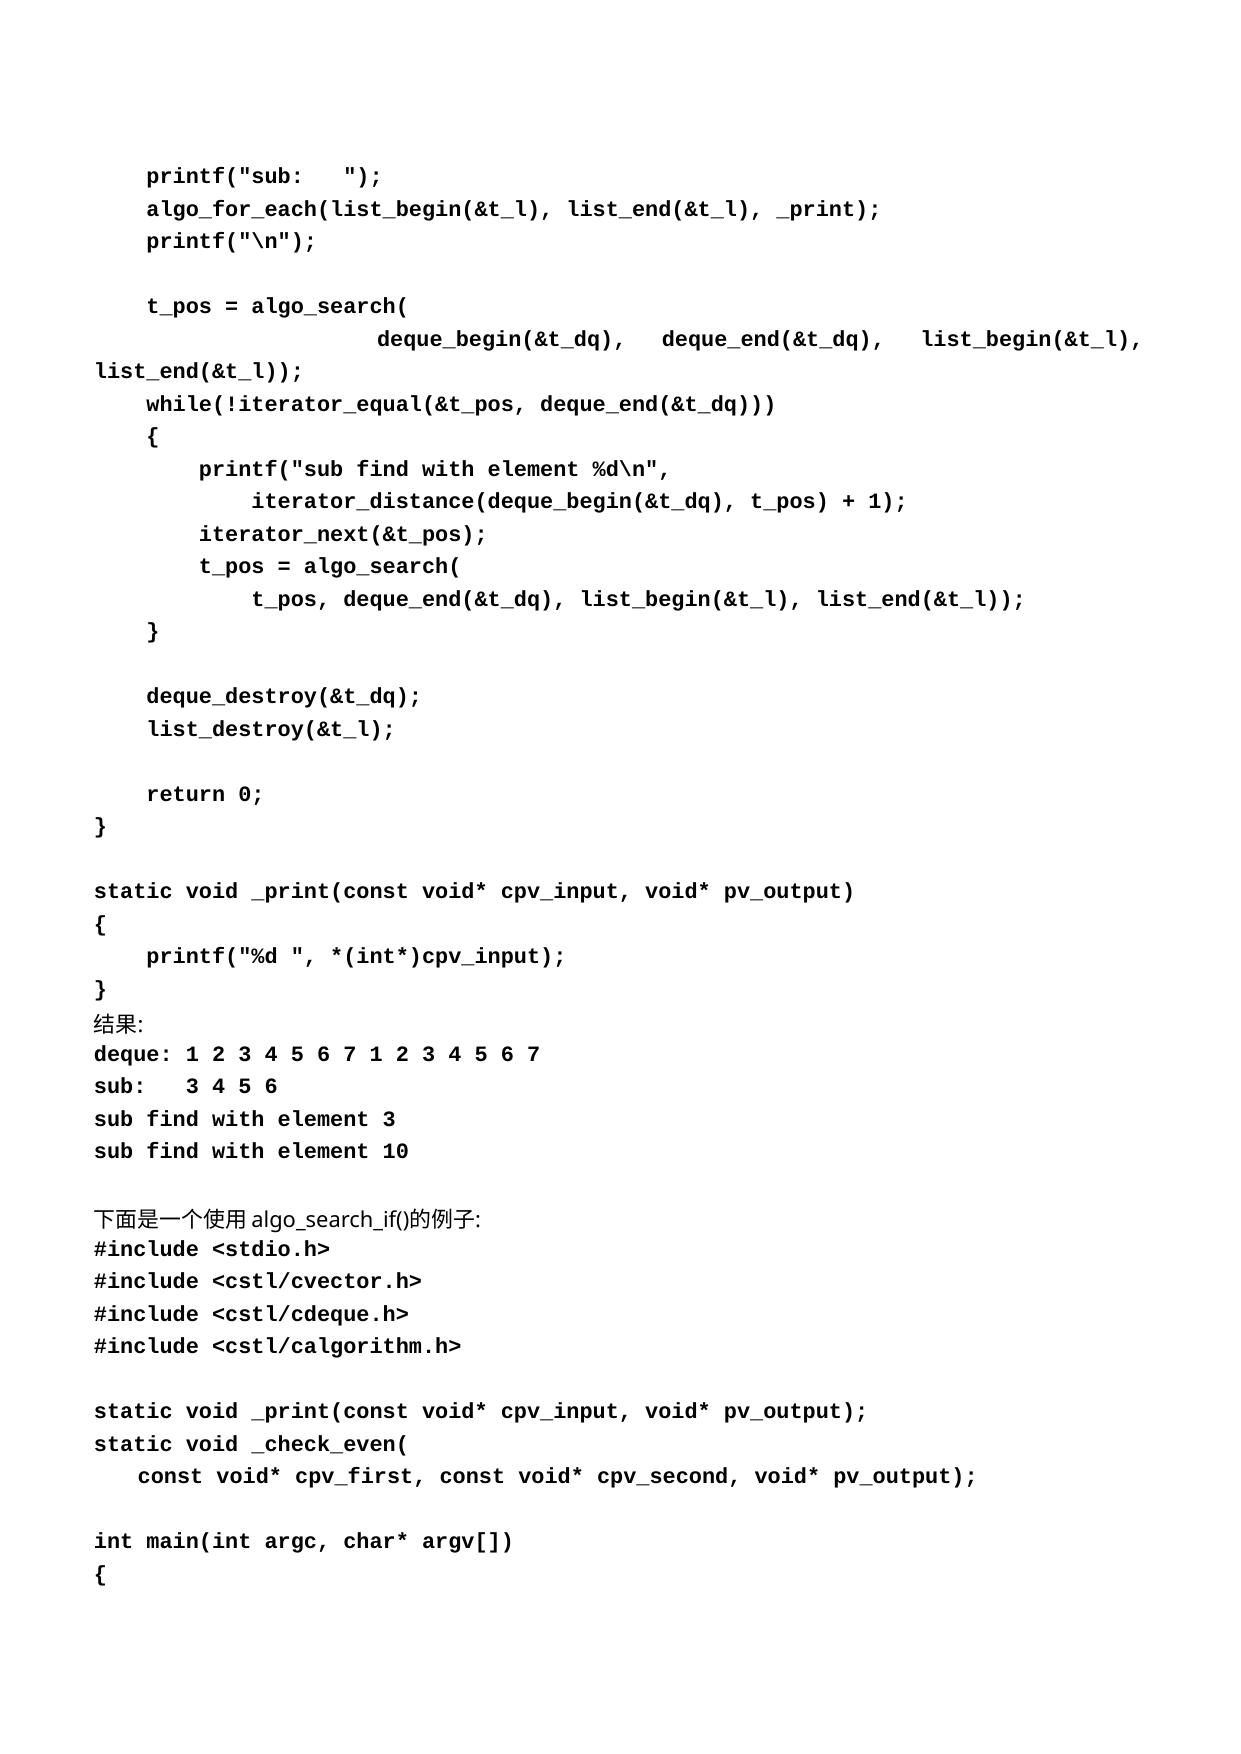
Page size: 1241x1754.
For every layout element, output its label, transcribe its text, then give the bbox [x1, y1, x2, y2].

text deque_destroy(&t_dq); [94, 682, 1144, 714]
text deque: 1 2 3 4 5 6 7 1 2 3 4 5 6 7 [94, 1039, 1144, 1072]
text 下面是一个使用algo_search_if()的例子: [94, 1202, 1144, 1234]
text sub find with element 10 [94, 1137, 1144, 1169]
text iterator_next(&t_pos); [94, 519, 1144, 552]
text { [94, 422, 1144, 454]
text { [94, 1559, 1144, 1592]
text printf("%d ", *(int*)cpv_input); [94, 942, 1144, 974]
text const void* cpv_first, const void* cpv_second, void* pv_output); [94, 1462, 1144, 1494]
text deque_begin(&t_dq), deque_end(&t_dq), list_begin(&t_l), list_end(&t_l)); [94, 324, 1144, 389]
text sub: 3 4 5 6 [94, 1072, 1144, 1104]
text 结果: [94, 1007, 1144, 1039]
text t_pos, deque_end(&t_dq), list_begin(&t_l), list_end(&t_l)); [94, 584, 1144, 617]
text printf("\n"); [94, 227, 1144, 259]
text while(!iterator_equal(&t_pos, deque_end(&t_dq))) [94, 389, 1144, 422]
text } [94, 812, 1144, 844]
text sub find with element 3 [94, 1104, 1144, 1137]
text #include <cstl/calgorithm.h> [94, 1332, 1144, 1364]
text #include <cstl/cvector.h> [94, 1267, 1144, 1299]
text iterator_distance(deque_begin(&t_dq), t_pos) + 1); [94, 487, 1144, 519]
text } [94, 617, 1144, 649]
text } [94, 974, 1144, 1007]
text #include <cstl/cdeque.h> [94, 1299, 1144, 1332]
text printf("sub: "); [94, 162, 1144, 194]
text algo_for_each(list_begin(&t_l), list_end(&t_l), _print); [94, 194, 1144, 227]
text list_destroy(&t_l); [94, 714, 1144, 747]
text t_pos = algo_search( [94, 552, 1144, 584]
text int main(int argc, char* argv[]) [94, 1527, 1144, 1559]
text static void _check_even( [94, 1429, 1144, 1462]
text static void _print(const void* cpv_input, void* pv_output); [94, 1397, 1144, 1429]
text #include <stdio.h> [94, 1234, 1144, 1267]
text return 0; [94, 779, 1144, 812]
text t_pos = algo_search( [94, 292, 1144, 324]
text printf("sub find with element %d\n", [94, 454, 1144, 487]
text { [94, 909, 1144, 942]
text static void _print(const void* cpv_input, void* pv_output) [94, 877, 1144, 909]
